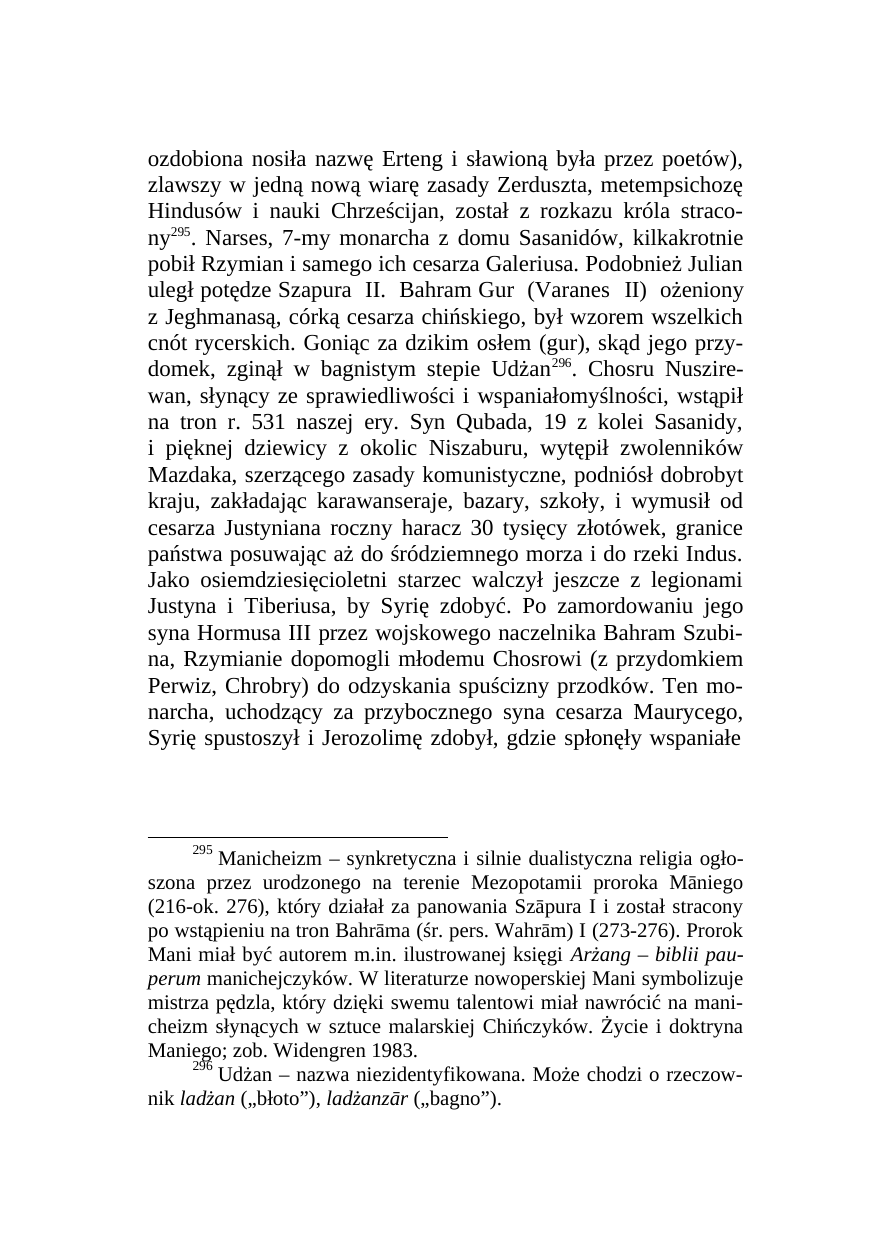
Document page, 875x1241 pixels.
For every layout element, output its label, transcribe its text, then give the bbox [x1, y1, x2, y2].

text 296 Udżan – nazwa niezidentyfikowana. Może chodzi o rzeczow- nik ladżan („błoto”), ladżanzār („bagno”). [148, 1062, 743, 1110]
text ozdobiona nosiła nazwę Erteng i sławioną była przez poetów), zlawszy w jedną nową wiarę zasady Zerduszta, metempsichozę Hindusów i nauki Chrześcijan, został z rozkazu króla straco- ny295. Narses, 7-my monarcha z domu Sasanidów, kilkakrotnie pobił Rzymian i samego ich cesarza Galeriusa. Podobnież Julian uległ potędze Szapura II. Bahram Gur (Varanes II) ożeniony z Jeghmanasą, córką cesarza chińskiego, był wzorem wszelkich cnót rycerskich. Goniąc za dzikim osłem (gur), skąd jego przy- domek, zginął w bagnistym stepie Udżan296. Chosru Nuszire- wan, słynący ze sprawiedliwości i wspaniałomyślności, wstąpił na tron r. 531 naszej ery. Syn Qubada, 19 z kolei Sasanidy, i pięknej dziewicy z okolic Niszaburu, wytępił zwolenników Mazdaka, szerzącego zasady komunistyczne, podniósł dobrobyt kraju, zakładając karawanseraje, bazary, szkoły, i wymusił od cesarza Justyniana roczny haracz 30 tysięcy złotówek, granice państwa posuwając aż do śródziemnego morza i do rzeki Indus. Jako osiemdziesięcioletni starzec walczył jeszcze z legionami Justyna i Tiberiusa, by Syrię zdobyć. Po zamordowaniu jego syna Hormusa III przez wojskowego naczelnika Bahram Szubi- na, Rzymianie dopomogli młodemu Chosrowi (z przydomkiem Perwiz, Chrobry) do odzyskania spuścizny przodków. Ten mo- narcha, uchodzący za przybocznego syna cesarza Maurycego, Syrię spustoszył i Jerozolimę zdobył, gdzie spłonęły wspaniałe [148, 144, 744, 751]
text 295 Manicheizm – synkretyczna i silnie dualistyczna religia ogło- szona przez urodzonego na terenie Mezopotamii proroka Māniego (216-ok. 276), który działał za panowania Szāpura I i został stracony po wstąpieniu na tron Bahrāma (śr. pers. Wahrām) I (273-276). Prorok Mani miał być autorem m.in. ilustrowanej księgi Arżang – biblii pau- perum manichejczyków. W literaturze nowoperskiej Mani symbolizuje mistrza pędzla, który dzięki swemu talentowi miał nawrócić na mani- cheizm słynących w sztuce malarskiej Chińczyków. Życie i doktryna Maniego; zob. Widengren 1983. [148, 836, 744, 1062]
